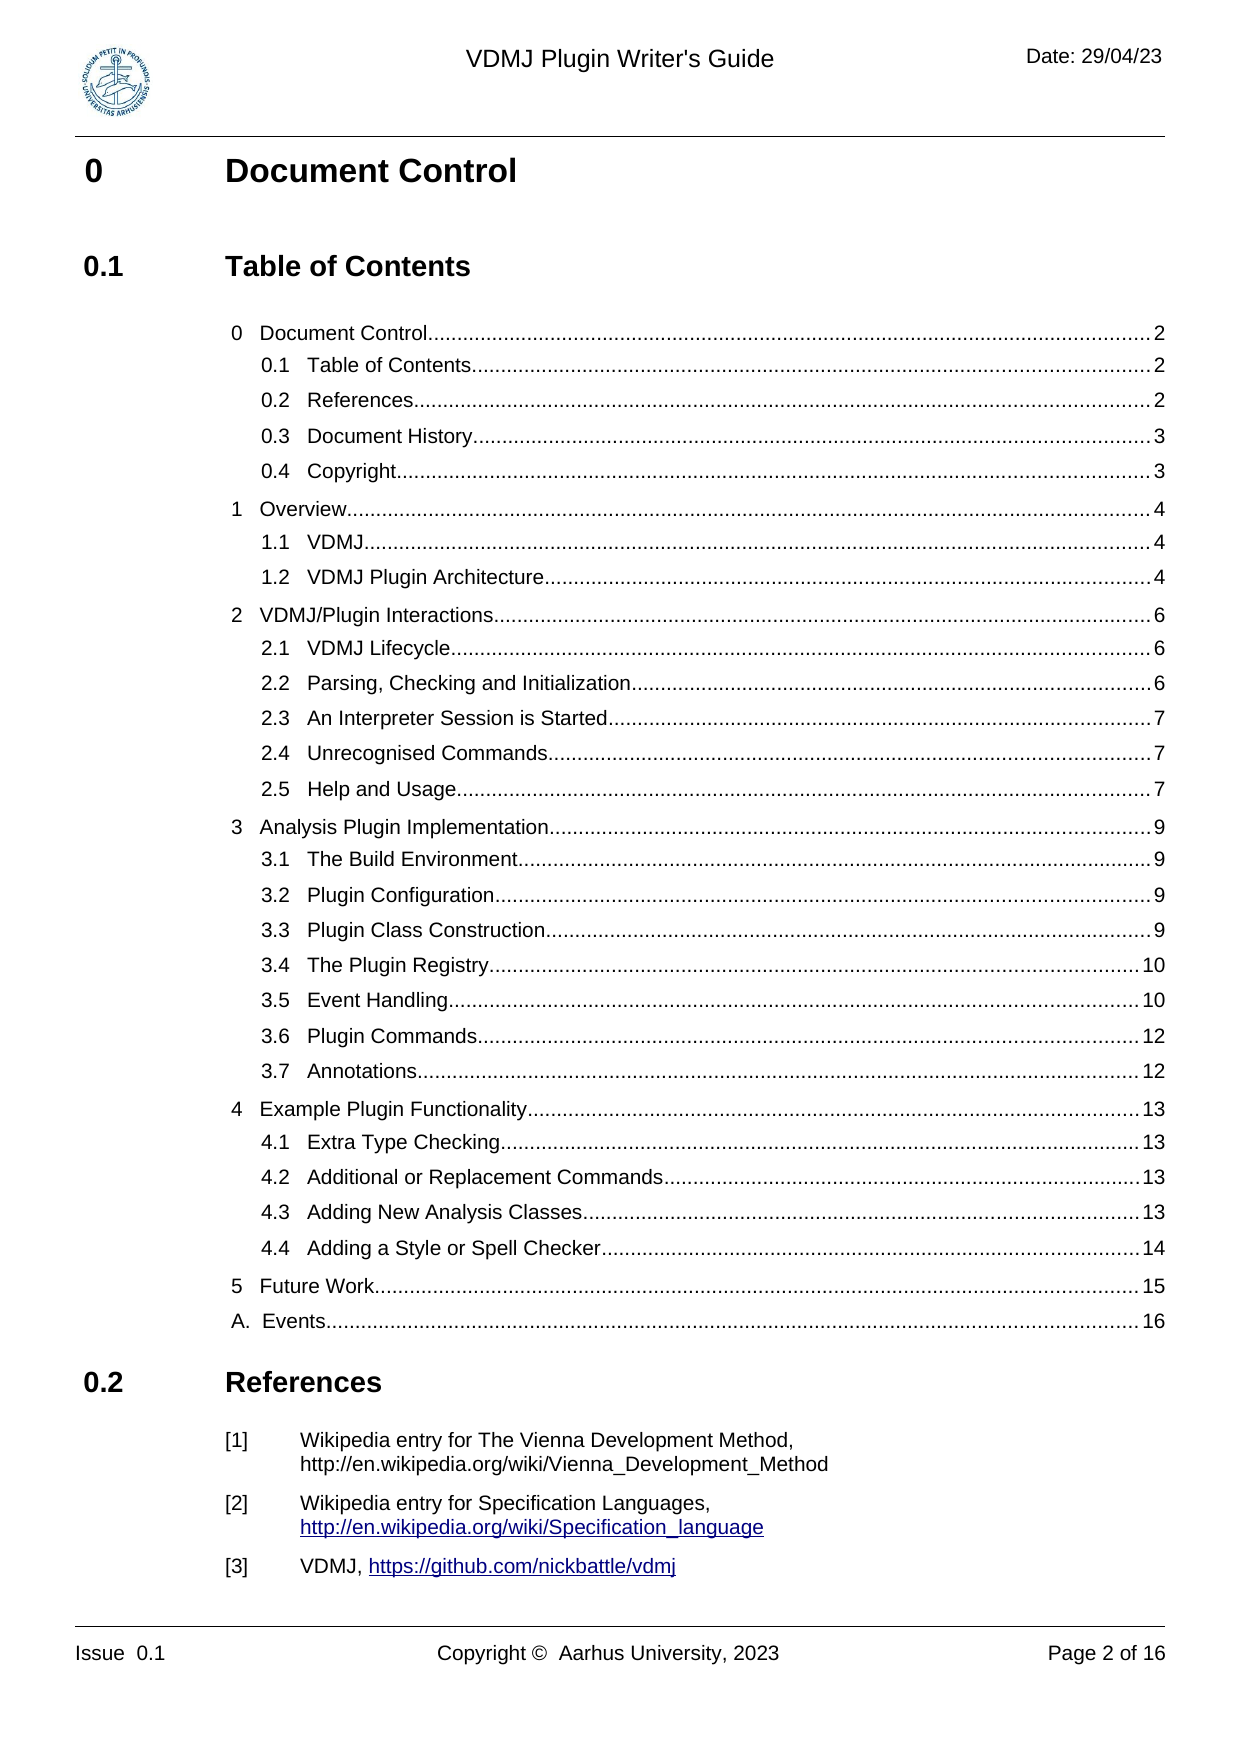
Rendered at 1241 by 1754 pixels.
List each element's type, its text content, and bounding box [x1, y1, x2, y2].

text 4.2 Additional or Replacement Commands 13 [255, 1166, 1165, 1189]
text 3.2 Plugin Configuration 9 [255, 883, 1165, 906]
text 0.3 Document History 3 [255, 424, 1165, 448]
text 1 Overview 4 [225, 498, 1165, 521]
text 0.1 Table of Contents 2 [255, 354, 1165, 377]
text 3.7 Annotations 12 [255, 1060, 1165, 1083]
text 3.5 Event Handling 10 [255, 989, 1165, 1012]
text 5 Future Work 15 [225, 1274, 1165, 1298]
text 3.3 Plugin Class Construction 9 [255, 918, 1165, 942]
text 0.4 Copyright 3 [255, 460, 1165, 483]
text 2.3 An Interpreter Session is Started 7 [255, 707, 1165, 730]
text 4.4 Adding a Style or Spell Checker 14 [255, 1236, 1165, 1259]
subtitle References [75, 1366, 1165, 1398]
text 2.1 VDMJ Lifecycle 6 [255, 636, 1165, 659]
text 3.6 Plugin Commands 12 [255, 1024, 1165, 1048]
text A. Events 16 [225, 1309, 1165, 1333]
text 2 VDMJ/Plugin Interactions 6 [225, 604, 1165, 627]
picture [78, 44, 153, 120]
text 3 Analysis Plugin Implementation 9 [225, 816, 1165, 839]
subtitle Document Control [75, 152, 1165, 190]
text 4.3 Adding New Analysis Classes 13 [255, 1201, 1165, 1224]
text 4.1 Extra Type Checking 13 [255, 1130, 1165, 1153]
text 3.1 The Build Environment 9 [255, 848, 1165, 871]
text 1.1 VDMJ 4 [255, 530, 1165, 553]
text 2.5 Help and Usage 7 [255, 777, 1165, 801]
text 2.4 Unrecognised Commands 7 [255, 742, 1165, 765]
text 0.2 References 2 [255, 389, 1165, 412]
text 1.2 VDMJ Plugin Architecture 4 [255, 566, 1165, 589]
text 0 Document Control 2 [225, 321, 1165, 345]
text 3.4 The Plugin Registry 10 [255, 954, 1165, 977]
list Wikipedia entry for The Vienna Development Method, http://en.wikipedia.org/wiki/Vienna_Development_Method [225, 1428, 1165, 1476]
list VDMJ, https://github.com/nickbattle/vdmj [225, 1554, 1165, 1578]
text 2.2 Parsing, Checking and Initialization 6 [255, 671, 1165, 694]
text 4 Example Plugin Functionality 13 [225, 1098, 1165, 1121]
subtitle Table of Contents [75, 250, 1165, 282]
list Wikipedia entry for Specification Languages, http://en.wikipedia.org/wiki/Specification_language [225, 1491, 1165, 1539]
